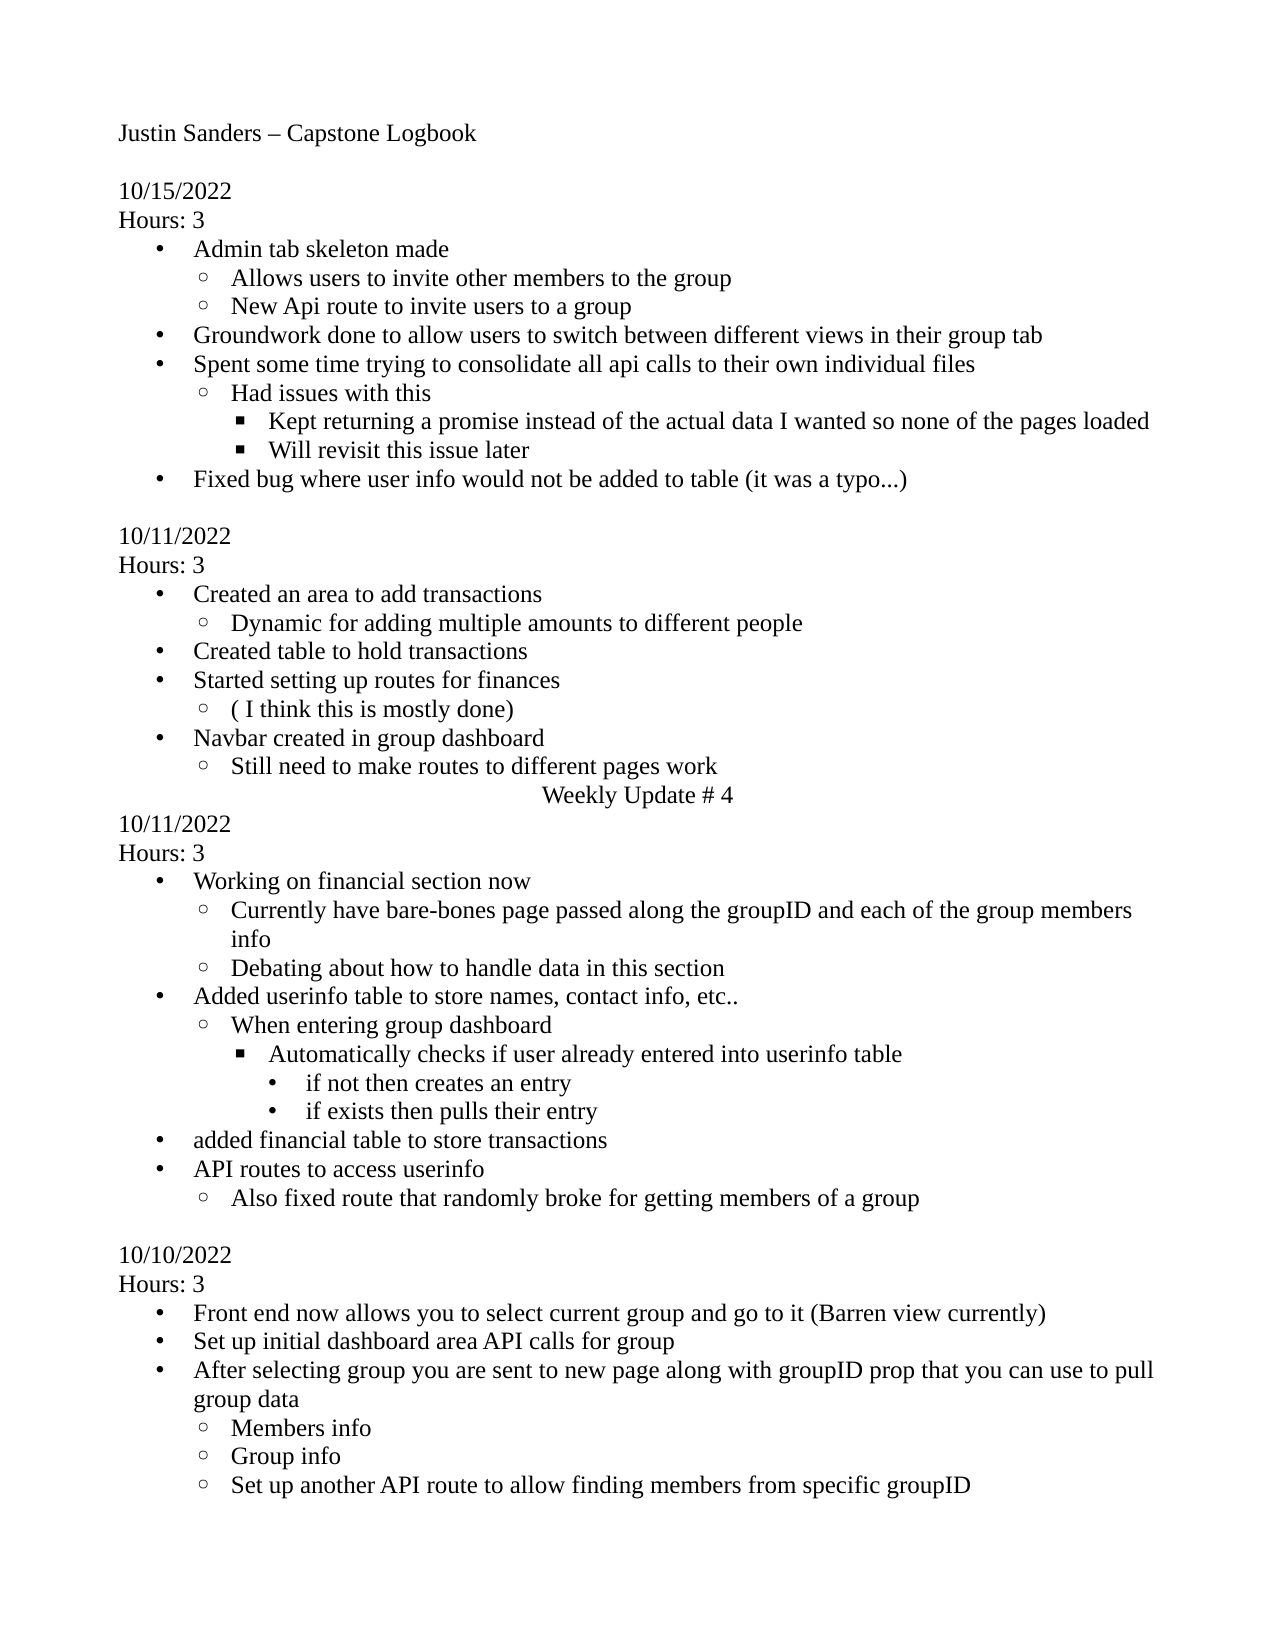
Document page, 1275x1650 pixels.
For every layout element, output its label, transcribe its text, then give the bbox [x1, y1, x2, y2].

list Hours: 3 [118, 838, 1157, 866]
list Will revisit this issue later [231, 435, 1157, 464]
list Members info [193, 1413, 1157, 1441]
list Spent some time trying to consolidate all api calls to their own individual files [156, 349, 1157, 378]
list 10/10/2022 [118, 1240, 1157, 1269]
list Started setting up routes for finances [156, 665, 1157, 694]
list if not then creates an entry [268, 1068, 1157, 1096]
list Working on financial section now [156, 866, 1157, 895]
list Hours: 3 [118, 1269, 1157, 1298]
list Set up initial dashboard area API calls for group [156, 1326, 1157, 1355]
list Also fixed route that randomly broke for getting members of a group [193, 1183, 1157, 1211]
list Had issues with this [193, 378, 1157, 406]
list Added userinfo table to store names, contact info, etc.. [156, 981, 1157, 1010]
list Still need to make routes to different pages work [193, 751, 1157, 780]
list Debating about how to handle data in this section [193, 953, 1157, 981]
list 10/15/2022 [118, 176, 1157, 205]
list Created table to hold transactions [156, 636, 1157, 665]
list After selecting group you are sent to new page along with groupID prop that you can use to pull group data [156, 1355, 1157, 1413]
list Fixed bug where user info would not be added to table (it was a typo...) [156, 464, 1157, 493]
list Allows users to invite other members to the group [193, 263, 1157, 291]
list Weekly Update # 4 [118, 780, 1157, 809]
list New Api route to invite users to a group [193, 291, 1157, 320]
list Currently have bare-bones page passed along the groupID and each of the group members info [193, 895, 1157, 953]
list Hours: 3 [118, 550, 1157, 579]
list Admin tab skeleton made [156, 234, 1157, 263]
list Hours: 3 [118, 205, 1157, 234]
list Front end now allows you to select current group and go to it (Barren view currently) [156, 1298, 1157, 1326]
list if exists then pulls their entry [268, 1096, 1157, 1125]
list When entering group dashboard [193, 1010, 1157, 1039]
list 10/11/2022 [118, 521, 1157, 550]
list Group info [193, 1441, 1157, 1470]
list Set up another API route to allow finding members from specific groupID [193, 1470, 1157, 1499]
list 10/11/2022 [118, 809, 1157, 838]
list Kept returning a promise instead of the actual data I wanted so none of the pages loaded [231, 406, 1157, 435]
list ( I think this is mostly done) [193, 694, 1157, 723]
list Navbar created in group dashboard [156, 723, 1157, 751]
list added financial table to store transactions [156, 1125, 1157, 1154]
list Created an area to add transactions [156, 579, 1157, 608]
list API routes to access userinfo [156, 1154, 1157, 1183]
list Automatically checks if user already entered into userinfo table [231, 1039, 1157, 1068]
list Dynamic for adding multiple amounts to different people [193, 608, 1157, 636]
list Groundwork done to allow users to switch between different views in their group tab [156, 320, 1157, 349]
